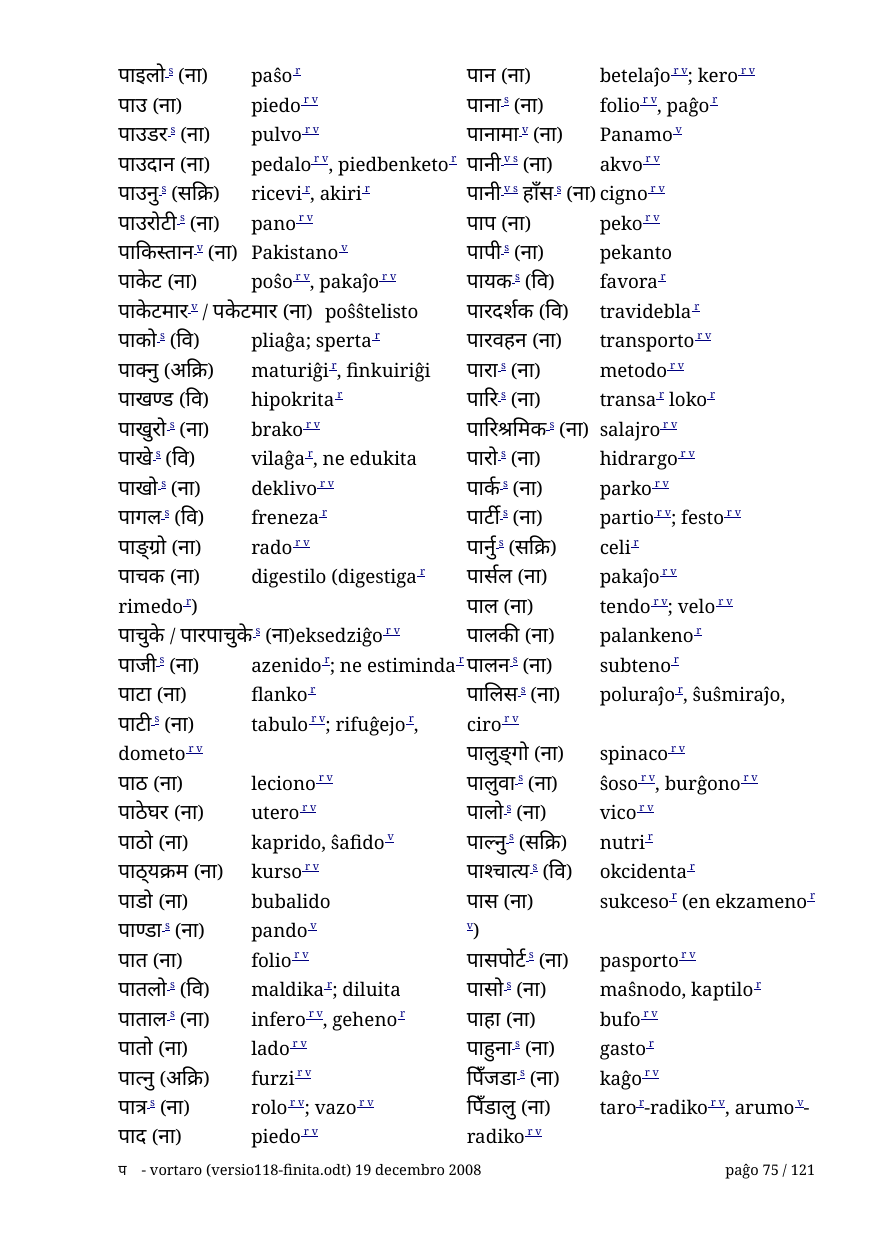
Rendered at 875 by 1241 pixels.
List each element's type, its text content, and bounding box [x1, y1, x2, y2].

text पारिश्रमिक s (ना) salajro r v [467, 413, 815, 442]
text पाउडर s (ना) pulvo r v [118, 118, 467, 147]
text पाउरोटी s (ना) pano r v [118, 206, 467, 236]
text पाकिस्तान v (ना) Pakistano v [118, 236, 467, 265]
text पाकेटमार v / पकेटमार (ना) poŝŝtelisto [118, 295, 467, 324]
text पाटी s (ना) tabulo r v; rifuĝejo r, dometo r v [118, 708, 467, 767]
text पाठ (ना) leciono r v [118, 767, 467, 796]
text पालुवा s (ना) ŝoso r v, burĝono r v [467, 767, 815, 796]
text पाखुरो s (ना) brako r v [118, 413, 467, 442]
text पाउनु s (सक्रि) ricevi r, akiri r [118, 177, 467, 206]
text पारदर्शक (वि) travidebla r [467, 295, 815, 324]
text पाजी s (ना) azenido r; ne estiminda r [118, 649, 467, 678]
text पाउ (ना) piedo r v [118, 88, 467, 118]
text पाद (ना) piedo r v [118, 1120, 467, 1150]
text पागल s (वि) freneza r [118, 501, 467, 531]
text पारा s (ना) metodo r v [467, 354, 815, 383]
text पायक s (वि) favora r [467, 265, 815, 295]
text पाप (ना) peko r v [467, 206, 815, 236]
text पाचुके / पारपाचुके s (ना) eksedziĝo r v [118, 619, 467, 649]
text पाखो s (ना) deklivo r v [118, 472, 467, 501]
text पार्टी s (ना) partio r v; festo r v [467, 501, 815, 531]
text पारो s (ना) hidrargo r v [467, 442, 815, 472]
text पाठो (ना) kaprido, ŝafido v [118, 826, 467, 855]
text पालकी (ना) palankeno r [467, 619, 815, 649]
text पार्क s (ना) parko r v [467, 472, 815, 501]
text पाठ्यक्रम (ना) kurso r v [118, 855, 467, 884]
text पिँडालु (ना) taro r-radiko r v, arumo v-radiko r v [467, 1091, 815, 1150]
text पात्र s (ना) rolo r v; vazo r v [118, 1091, 467, 1120]
text पिँजडा s (ना) kaĝo r v [467, 1061, 815, 1091]
text पास (ना) sukceso r (en ekzameno r v) [467, 884, 815, 943]
text पाल्नु s (सक्रि) nutri r [467, 826, 815, 855]
text पाखण्ड (वि) hipokrita r [118, 383, 467, 413]
text पानी v s (ना) akvo r v [467, 147, 815, 177]
text पालिस s (ना) poluraĵo r, ŝuŝmiraĵo, ciro r v [467, 678, 815, 737]
text पाहा (ना) bufo r v [467, 1002, 815, 1032]
text पात्‍नु (अक्रि) furzi r v [118, 1061, 467, 1091]
text पाश्‍चात्य s (वि) okcidenta r [467, 855, 815, 884]
text पाक्नु (अक्रि) maturiĝi r, finkuiriĝi [118, 354, 467, 383]
text पालन s (ना) subteno r [467, 649, 815, 678]
text पान (ना) betelaĵo r v; kero r v [467, 59, 815, 88]
text पाकेट (ना) poŝo r v, pakaĵo r v [118, 265, 467, 295]
text पातलो s (वि) maldika r; diluita [118, 973, 467, 1002]
text पात (ना) folio r v [118, 943, 467, 973]
text पाताल s (ना) infero r v, geheno r [118, 1002, 467, 1032]
text पाण्डा s (ना) pando v [118, 914, 467, 943]
text पालो s (ना) vico r v [467, 796, 815, 826]
text पाल (ना) tendo r v; velo r v [467, 590, 815, 619]
text पानामा v (ना) Panamo v [467, 118, 815, 147]
text पार्सल (ना) pakaĵo r v [467, 560, 815, 590]
text पाइलो s (ना) paŝo r [118, 59, 467, 88]
text पापी s (ना) pekanto [467, 236, 815, 265]
text पानी v s हाँस s (ना) cigno r v [467, 177, 815, 206]
text पाडो (ना) bubalido [118, 884, 467, 914]
text पासो s (ना) maŝnodo, kaptilo r [467, 973, 815, 1002]
text पाठेघर (ना) utero r v [118, 796, 467, 826]
text पाना s (ना) folio r v, paĝo r [467, 88, 815, 118]
text पाको s (वि) pliaĝa; sperta r [118, 324, 467, 354]
text पातो (ना) lado r v [118, 1032, 467, 1061]
text पाहुना s (ना) gasto r [467, 1032, 815, 1061]
text पाटा (ना) flanko r [118, 678, 467, 708]
text पाउदान (ना) pedalo r v, piedbenketo r [118, 147, 467, 177]
text पाङ्ग्रो (ना) rado r v [118, 531, 467, 560]
text पाचक (ना) digestilo (digestiga r rimedo r) [118, 560, 467, 619]
text पारि s (ना) transa r loko r [467, 383, 815, 413]
text पार्नु s (सक्रि) celi r [467, 531, 815, 560]
text पासपोर्ट s (ना) pasporto r v [467, 943, 815, 973]
text पालुङ्गो (ना) spinaco r v [467, 737, 815, 767]
text पाखे s (वि) vilaĝa r, ne edukita [118, 442, 467, 472]
text पारवहन (ना) transporto r v [467, 324, 815, 354]
